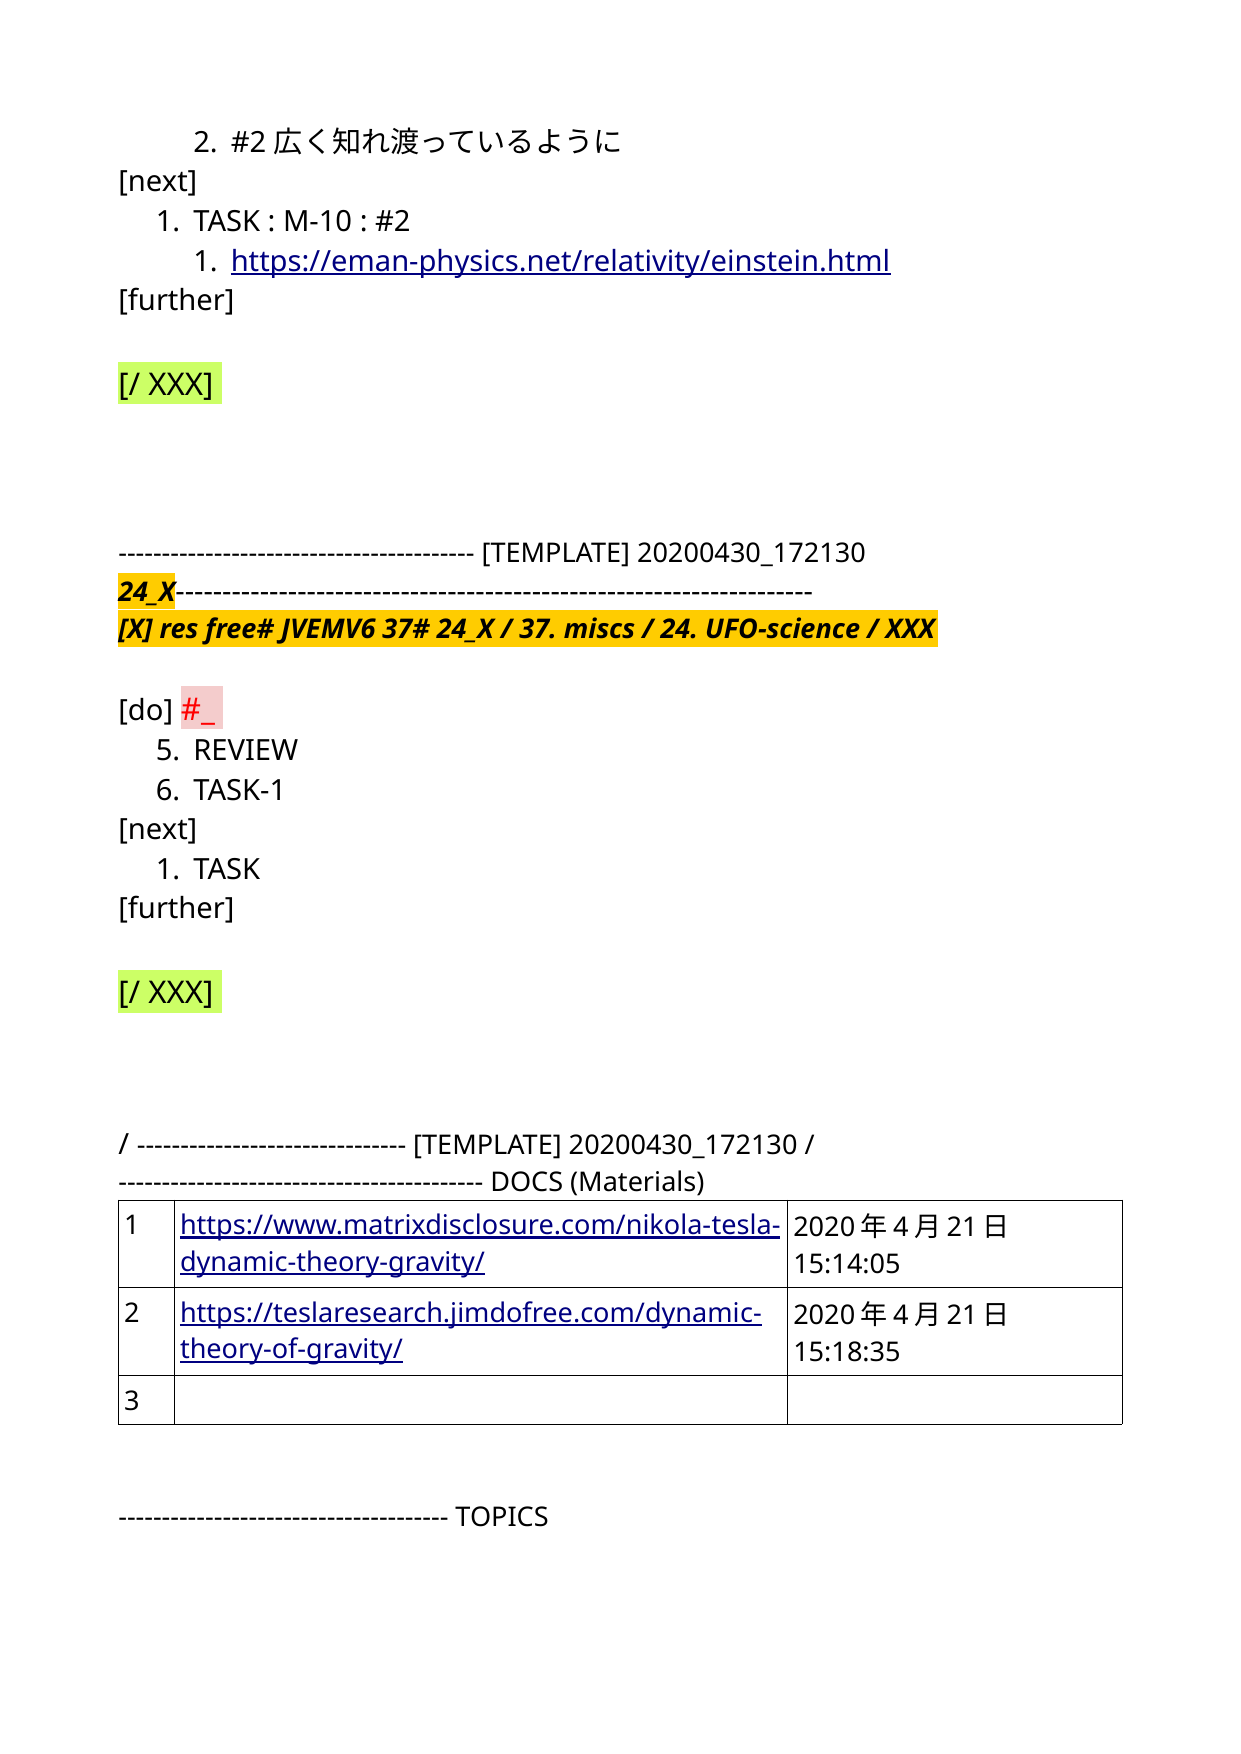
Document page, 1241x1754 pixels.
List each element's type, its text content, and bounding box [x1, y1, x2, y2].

text [further] [118, 888, 1122, 927]
text [/ XXX] [118, 927, 1122, 1013]
text 24_X-------------------------------------------------------------------- [118, 570, 1122, 610]
table_cell [175, 1376, 787, 1423]
text ----------------------------------------- [TEMPLATE] 20200430_172130 [118, 533, 1122, 570]
table_header https://www.matrixdisclosure.com/nikola-tesla-dynamic-theory-gravity/ [175, 1201, 787, 1287]
table_header 1 [119, 1201, 174, 1287]
table_cell 2 [119, 1288, 174, 1375]
text -------------------------------------- TOPICS [118, 1497, 1122, 1534]
list REVIEW [156, 729, 1122, 769]
table_cell 3 [119, 1376, 174, 1423]
text [next] [118, 161, 1122, 200]
table_cell [788, 1376, 1122, 1423]
list TASK-1 [156, 769, 1122, 808]
text [X] res free# JVEMV6 37# 24_X / 37. miscs / 24. UFO-science / XXX [118, 610, 1122, 647]
list TASK [156, 848, 1122, 888]
list #2 広く知れ渡っているように [193, 118, 1122, 161]
text ------------------------------------------ DOCS (Materials) [118, 1163, 1122, 1199]
text [next] [118, 808, 1122, 848]
text / ------------------------------- [TEMPLATE] 20200430_172130 / [118, 1123, 1122, 1163]
text [/ XXX] [118, 319, 1122, 404]
table_cell 2020年4月21日15:18:35 [788, 1288, 1122, 1375]
list TASK : M-10 : #2 [156, 200, 1122, 240]
text [further] [118, 279, 1122, 319]
list https://eman-physics.net/relativity/einstein.html [193, 240, 1122, 279]
text [do] #_ [118, 686, 1122, 729]
table_header 2020年4月21日15:14:05 [788, 1201, 1122, 1287]
table_cell https://teslaresearch.jimdofree.com/dynamic-theory-of-gravity/ [175, 1288, 787, 1375]
